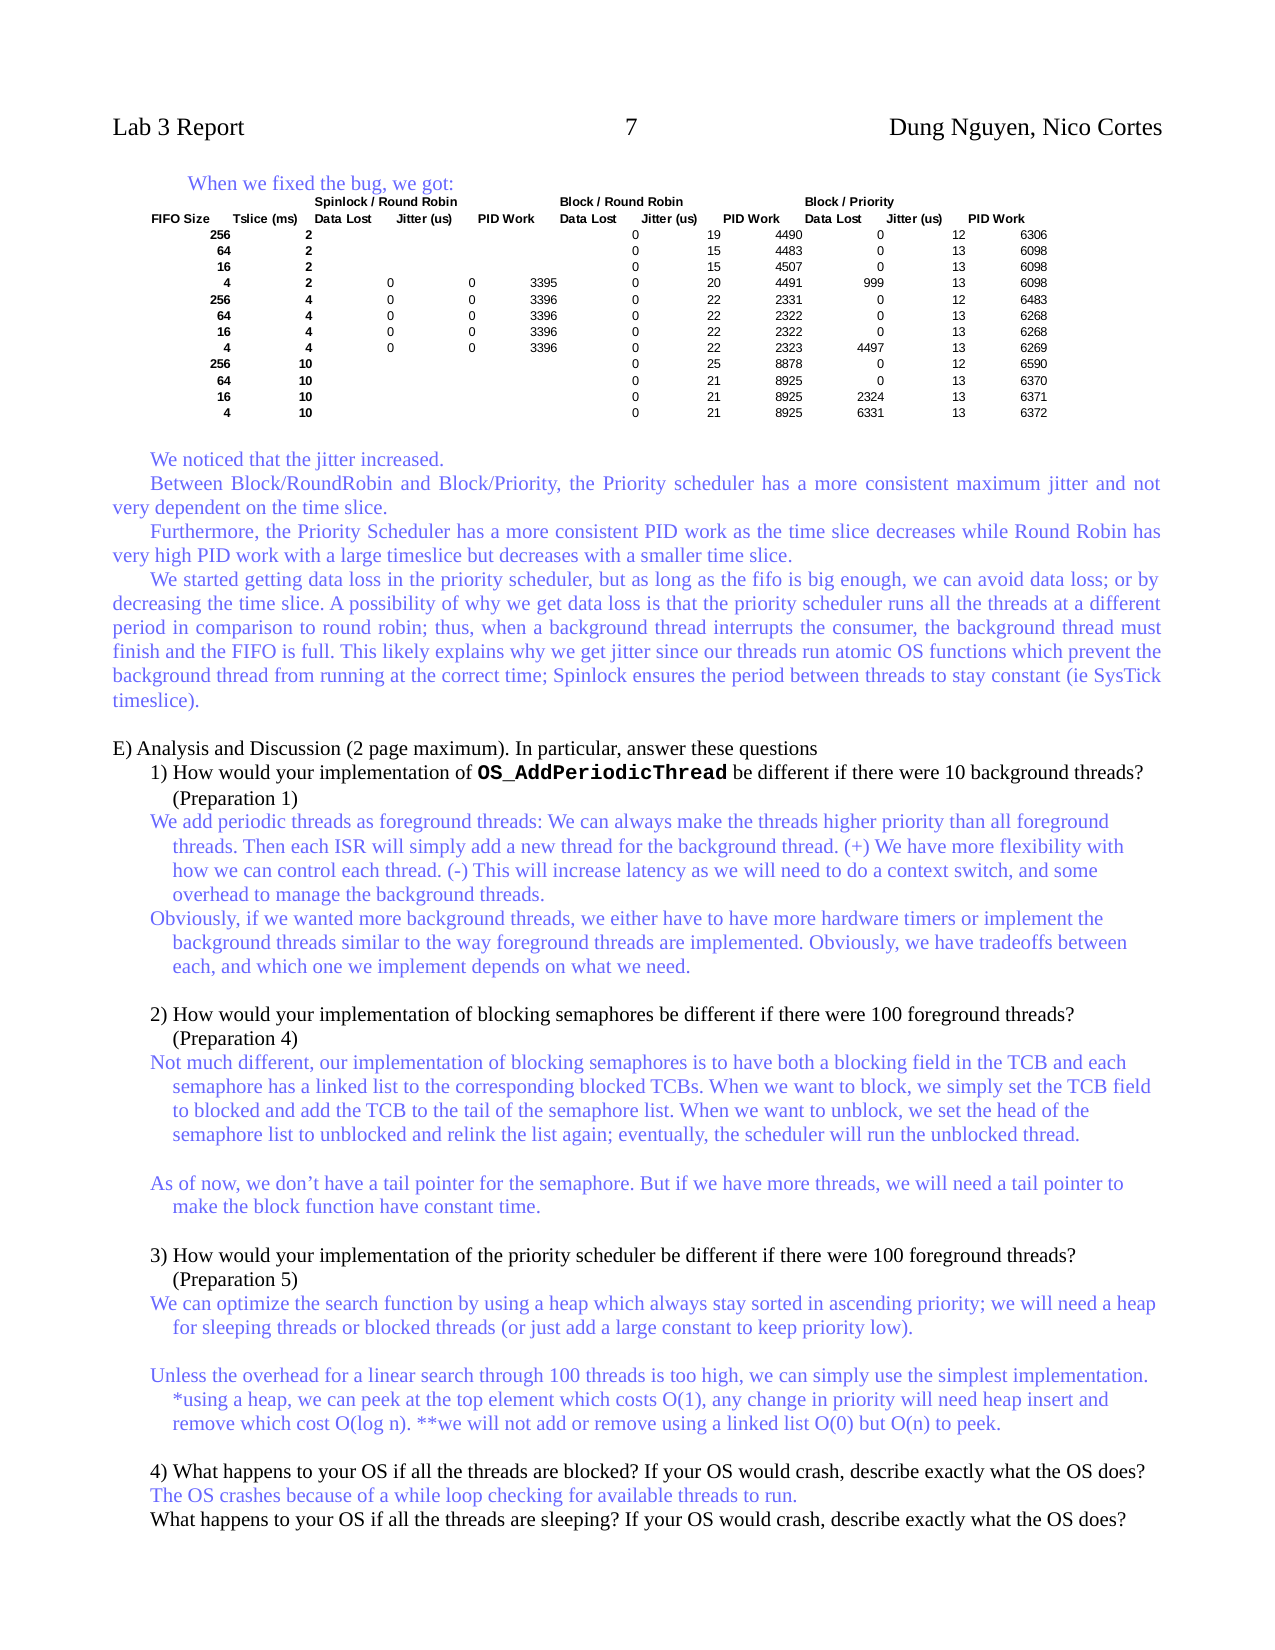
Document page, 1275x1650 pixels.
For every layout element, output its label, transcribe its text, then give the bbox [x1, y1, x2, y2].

text 1) How would your implementation of OS_AddPeriodicThread be different if there were 10 background threads? (Preparation 1) [150, 760, 1162, 809]
text Between Block/RoundRobin and Block/Priority, the Priority scheduler has a more consistent maximum jitter and not very dependent on the time slice. [112, 471, 1162, 519]
text Not much different, our implementation of blocking semaphores is to have both a blocking field in the TCB and each semaphore has a linked list to the corresponding blocked TCBs. When we want to block, we simply set the TCB field to blocked and add the TCB to the tail of the semaphore list. When we want to unblock, we set the head of the semaphore list to unblocked and relink the list again; eventually, the scheduler will run the unblocked thread. [150, 1050, 1162, 1146]
text 3) How would your implementation of the priority scheduler be different if there were 100 foreground threads? (Preparation 5) [150, 1243, 1162, 1291]
text 2) How would your implementation of blocking semaphores be different if there were 100 foreground threads? (Preparation 4) [150, 1002, 1162, 1050]
text Furthermore, the Priority Scheduler has a more consistent PID work as the time slice decreases while Round Robin has very high PID work with a large timeslice but decreases with a smaller time slice. [112, 519, 1162, 567]
text The OS crashes because of a while loop checking for available threads to run. [150, 1483, 1162, 1507]
text When we fixed the bug, we got: [112, 171, 1162, 195]
text We started getting data loss in the priority scheduler, but as long as the fifo is big enough, we can avoid data loss; or by decreasing the time slice. A possibility of why we get data loss is that the priority scheduler runs all the threads at a different period in comparison to round robin; thus, when a background thread interrupts the consumer, the background thread must finish and the FIFO is full. This likely explains why we get jitter since our threads run atomic OS functions which prevent the background thread from running at the correct time; Spinlock ensures the period between threads to stay constant (ie SysTick timeslice). [112, 567, 1162, 712]
text Obviously, if we wanted more background threads, we either have to have more hardware timers or implement the background threads similar to the way foreground threads are implemented. Obviously, we have tradeoffs between each, and which one we implement depends on what we need. [150, 906, 1162, 978]
text What happens to your OS if all the threads are sleeping? If your OS would crash, describe exactly what the OS does? [150, 1507, 1162, 1531]
text E) Analysis and Discussion (2 page maximum). In particular, answer these questions [112, 736, 1162, 760]
text 4) What happens to your OS if all the threads are blocked? If your OS would crash, describe exactly what the OS does? [150, 1459, 1162, 1483]
text We noticed that the jitter increased. [112, 447, 1162, 471]
text We can optimize the search function by using a heap which always stay sorted in ascending priority; we will need a heap for sleeping threads or blocked threads (or just add a large constant to keep priority low). [150, 1291, 1162, 1339]
text As of now, we don’t have a tail pointer for the semaphore. But if we have more threads, we will need a tail pointer to make the block function have constant time. [150, 1170, 1162, 1218]
text We add periodic threads as foreground threads: We can always make the threads higher priority than all foreground threads. Then each ISR will simply add a new thread for the background thread. (+) We have more flexibility with how we can control each thread. (-) This will increase latency as we will need to do a context switch, and some overhead to manage the background threads. [150, 809, 1162, 906]
text Unless the overhead for a linear search through 100 threads is too high, we can simply use the simplest implementation. *using a heap, we can peek at the top element which costs O(1), any change in priority will need heap insert and remove which cost O(log n). **we will not add or remove using a linked list O(0) but O(n) to peek. [150, 1363, 1162, 1435]
